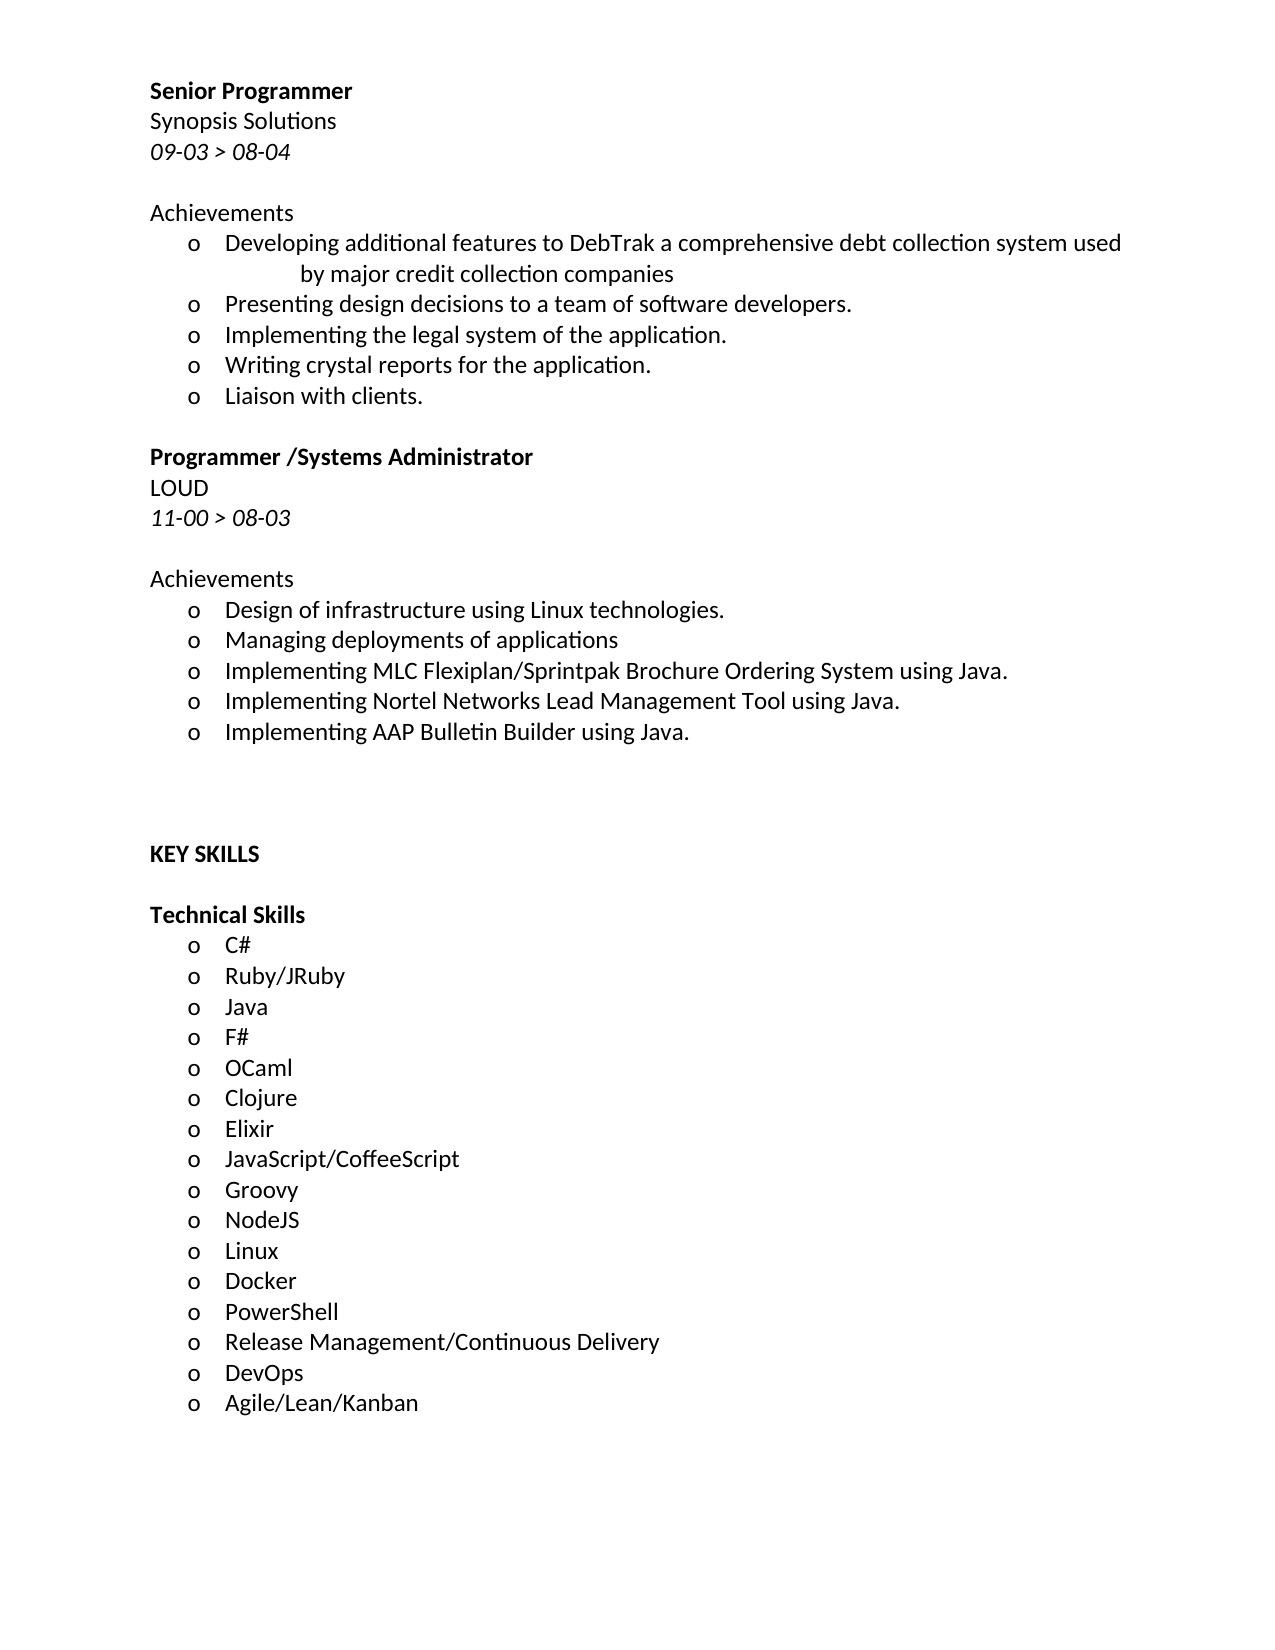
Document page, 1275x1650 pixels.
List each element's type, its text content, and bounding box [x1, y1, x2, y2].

list Groovy [187, 1174, 1125, 1204]
list Liaison with clients. [187, 380, 1125, 411]
text Synopsis Solutions [150, 106, 1125, 136]
list PowerShell [187, 1296, 1125, 1326]
list Implementing Nortel Networks Lead Management Tool using Java. [187, 685, 1125, 716]
list Java [187, 991, 1125, 1021]
list Linux [187, 1235, 1125, 1265]
list JavaScript/CoffeeScript [187, 1143, 1125, 1174]
text Achievements [150, 563, 1125, 594]
text Senior Programmer [150, 75, 1125, 106]
list Implementing MLC Flexiplan/Sprintpak Brochure Ordering System using Java. [187, 655, 1125, 685]
list Clojure [187, 1082, 1125, 1113]
list Release Management/Continuous Delivery [187, 1326, 1125, 1357]
list Docker [187, 1265, 1125, 1296]
list DevOps [187, 1357, 1125, 1387]
text Programmer /Systems Administrator [150, 441, 1125, 472]
list Agile/Lean/Kanban [187, 1387, 1125, 1418]
list F# [187, 1021, 1125, 1052]
list C# [187, 929, 1125, 960]
text Achievements [150, 197, 1125, 228]
list OCaml [187, 1052, 1125, 1082]
list Implementing AAP Bulletin Builder using Java. [187, 716, 1125, 746]
list Elixir [187, 1113, 1125, 1143]
list Writing crystal reports for the application. [187, 350, 1125, 380]
text Technical Skills [150, 899, 1125, 929]
text 09-03 > 08-04 [150, 136, 1125, 167]
list Presenting design decisions to a team of software developers. [187, 289, 1125, 319]
list NodeJS [187, 1204, 1125, 1235]
list Design of infrastructure using Linux technologies. [187, 594, 1125, 624]
list Ruby/JRuby [187, 960, 1125, 991]
list Managing deployments of applications [187, 624, 1125, 655]
text KEY SKILLS [150, 838, 1125, 868]
list Implementing the legal system of the application. [187, 319, 1125, 350]
list Developing additional features to DebTrak a comprehensive debt collection system used by major credit collection companies [187, 228, 1125, 289]
text LOUD [150, 472, 1125, 502]
text 11-00 > 08-03 [150, 502, 1125, 533]
